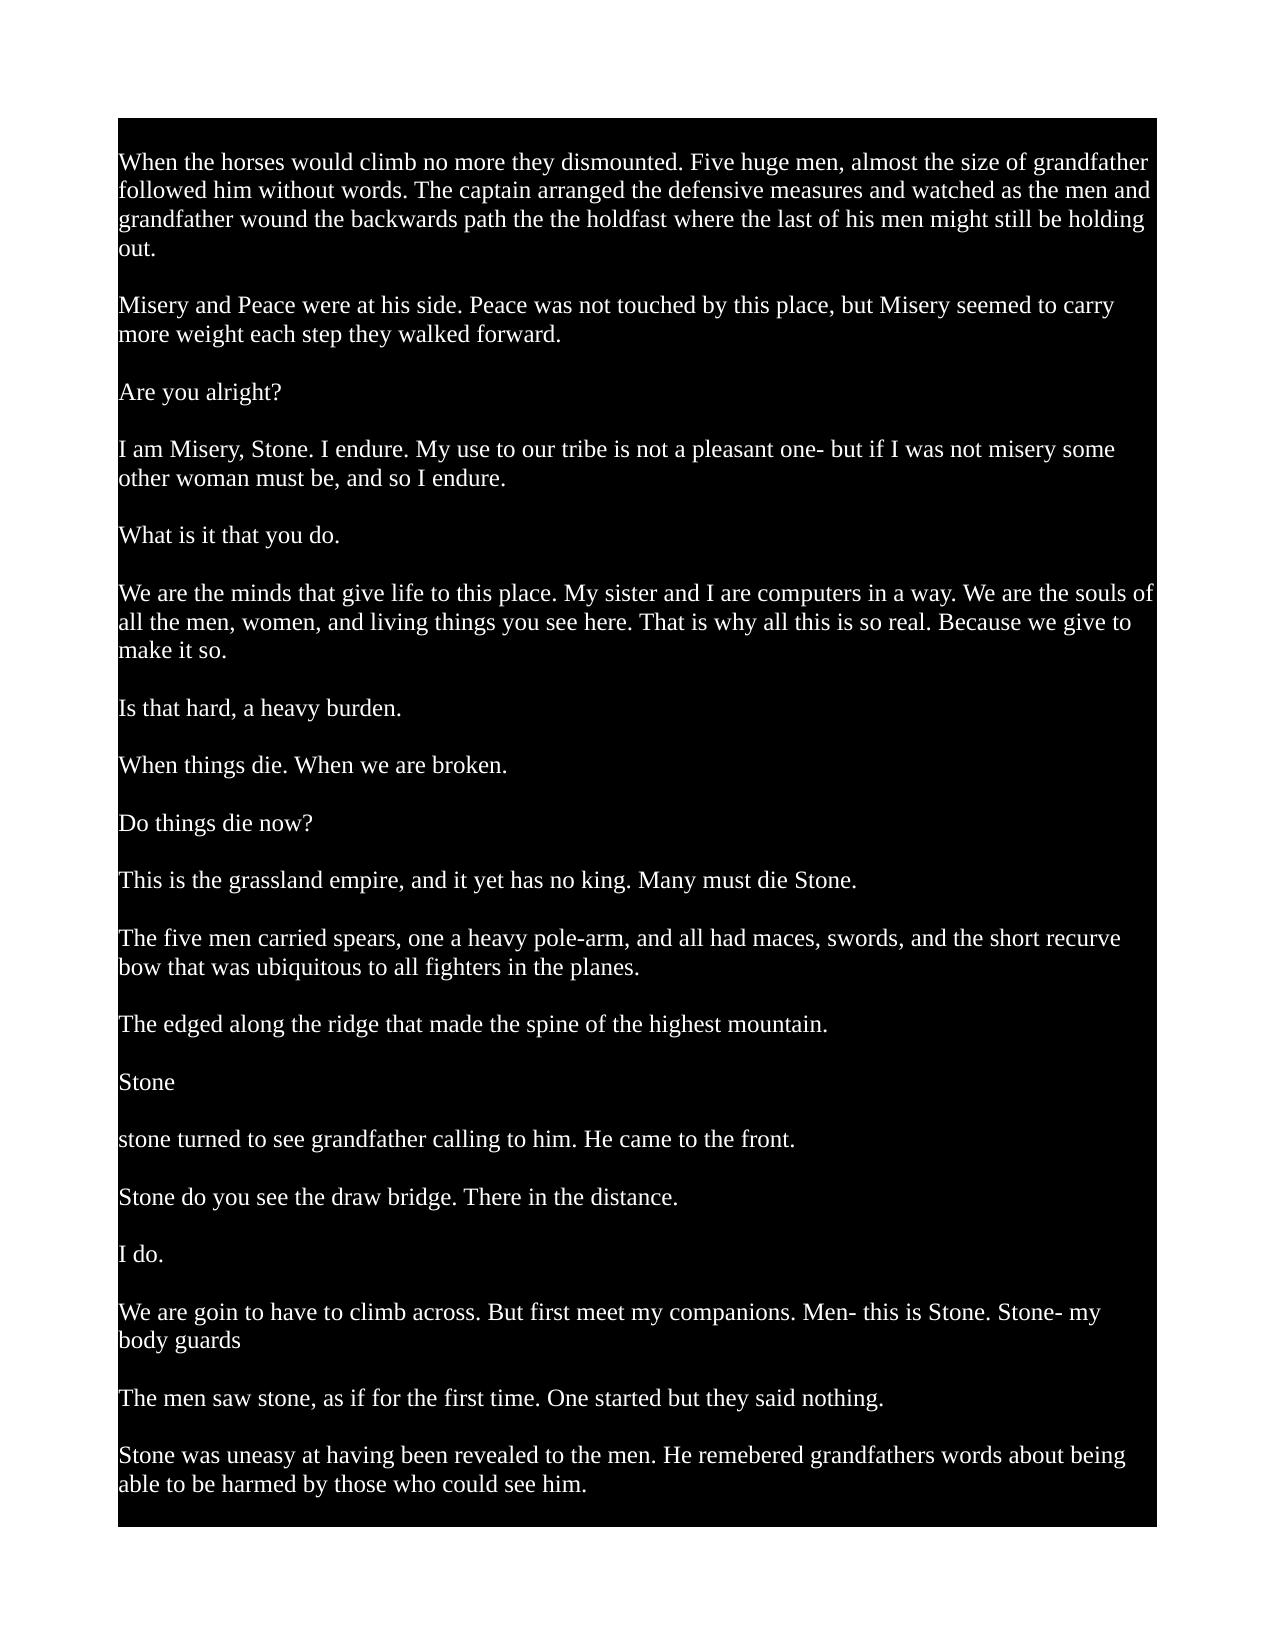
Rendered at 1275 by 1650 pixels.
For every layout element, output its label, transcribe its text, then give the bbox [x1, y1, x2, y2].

text stone turned to see grandfather calling to him. He came to the front. [118, 1124, 1157, 1153]
text Stone do you see the draw bridge. There in the distance. I do. We are goin to have to climb across. But first meet my companions. Men- this is Stone. Stone- my body guards [118, 1182, 1157, 1354]
text We are the minds that give life to this place. My sister and I are computers in a way. We are the souls of all the men, women, and living things you see here. That is why all this is so real. Because we give to make it so. Is that hard, a heavy burden. [118, 578, 1157, 722]
text When the horses would climb no more they dismounted. Five huge men, almost the size of grandfather followed him without words. The captain arranged the defensive measures and watched as the men and grandfather wound the backwards path the the holdfast where the last of his men might still be holding out. Misery and Peace were at his side. Peace was not touched by this place, but Misery seemed to carry more weight each step they walked forward. Are you alright? I am Misery, Stone. I endure. My use to our tribe is not a pleasant one- but if I was not misery some other woman must be, and so I endure. What is it that you do. [118, 147, 1157, 549]
text The edged along the ridge that made the spine of the highest mountain. Stone [118, 1009, 1157, 1096]
text The men saw stone, as if for the first time. One started but they said nothing. Stone was uneasy at having been revealed to the men. He remebered grandfathers words about being able to be harmed by those who could see him. [118, 1383, 1157, 1498]
text When things die. When we are broken. Do things die now? This is the grassland empire, and it yet has no king. Many must die Stone. The five men carried spears, one a heavy pole-arm, and all had maces, swords, and the short recurve bow that was ubiquitous to all fighters in the planes. [118, 751, 1157, 981]
